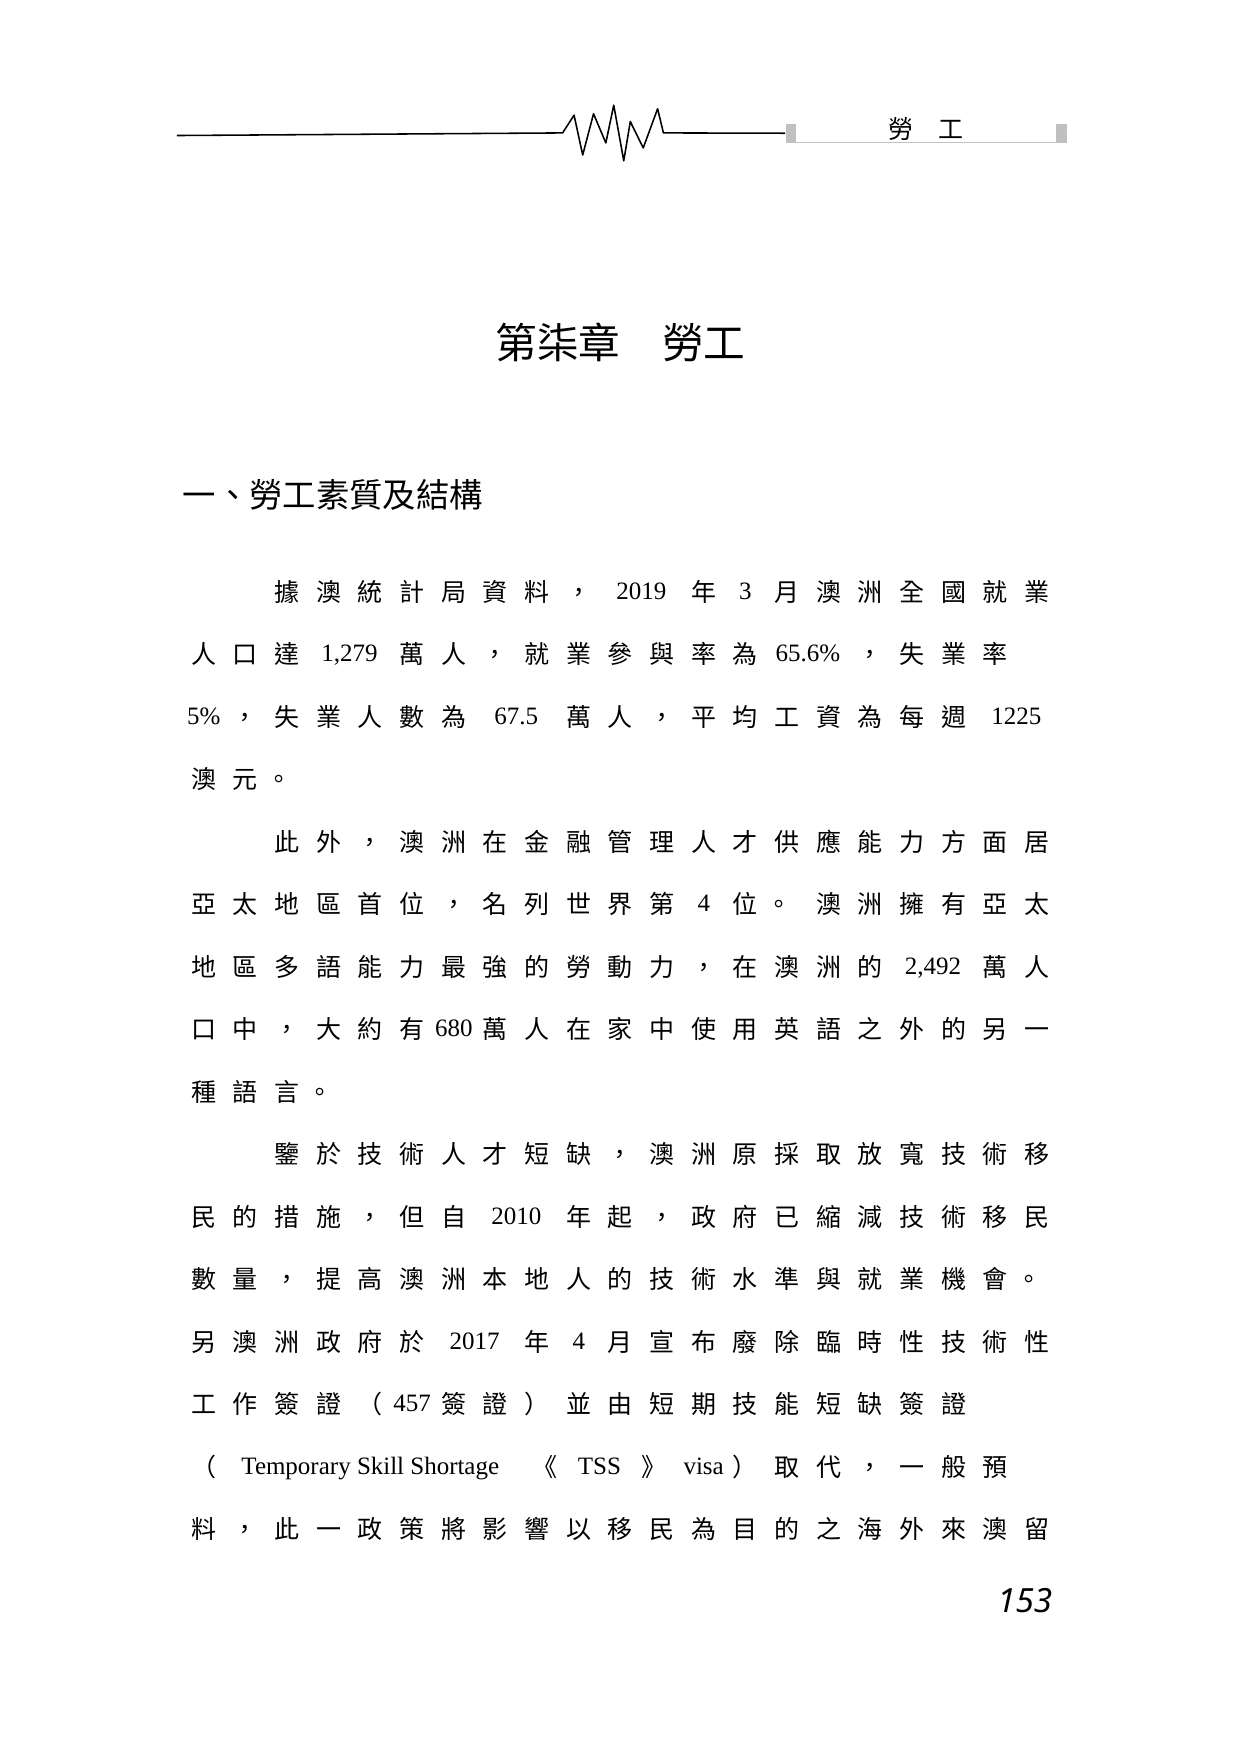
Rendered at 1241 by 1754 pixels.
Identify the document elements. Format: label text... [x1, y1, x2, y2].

text 鑒於技術人才短缺，澳洲原採取放寬技術移民的措施，但自2010年起，政府已縮減技術移民數量，提高澳洲本地人的技術水準與就業機會。另澳洲政府於2017年4月宣布廢除臨時性技術性工作簽證（457簽證）並由短期技能短缺簽證（Temporary Skill Shortage《TSS》visa）取代，一般預料，此一政策將影響以移民為目的之海外來澳留 [183, 1111, 1058, 1549]
text 此外，澳洲在金融管理人才供應能力方面居亞太地區首位，名列世界第4位。澳洲擁有亞太地區多語能力最強的勞動力，在澳洲的2,492萬人口中，大約有680萬人在家中使用英語之外的另一種語言。 [183, 799, 1058, 1111]
text 據澳統計局資料，2019年3月澳洲全國就業人口達1,279萬人，就業參與率為65.6%，失業率5%，失業人數為67.5萬人，平均工資為每週1225澳元。 [183, 549, 1058, 799]
text 一、勞工素質及結構 [183, 468, 1058, 517]
text 第柒章 勞工 [183, 299, 1058, 361]
